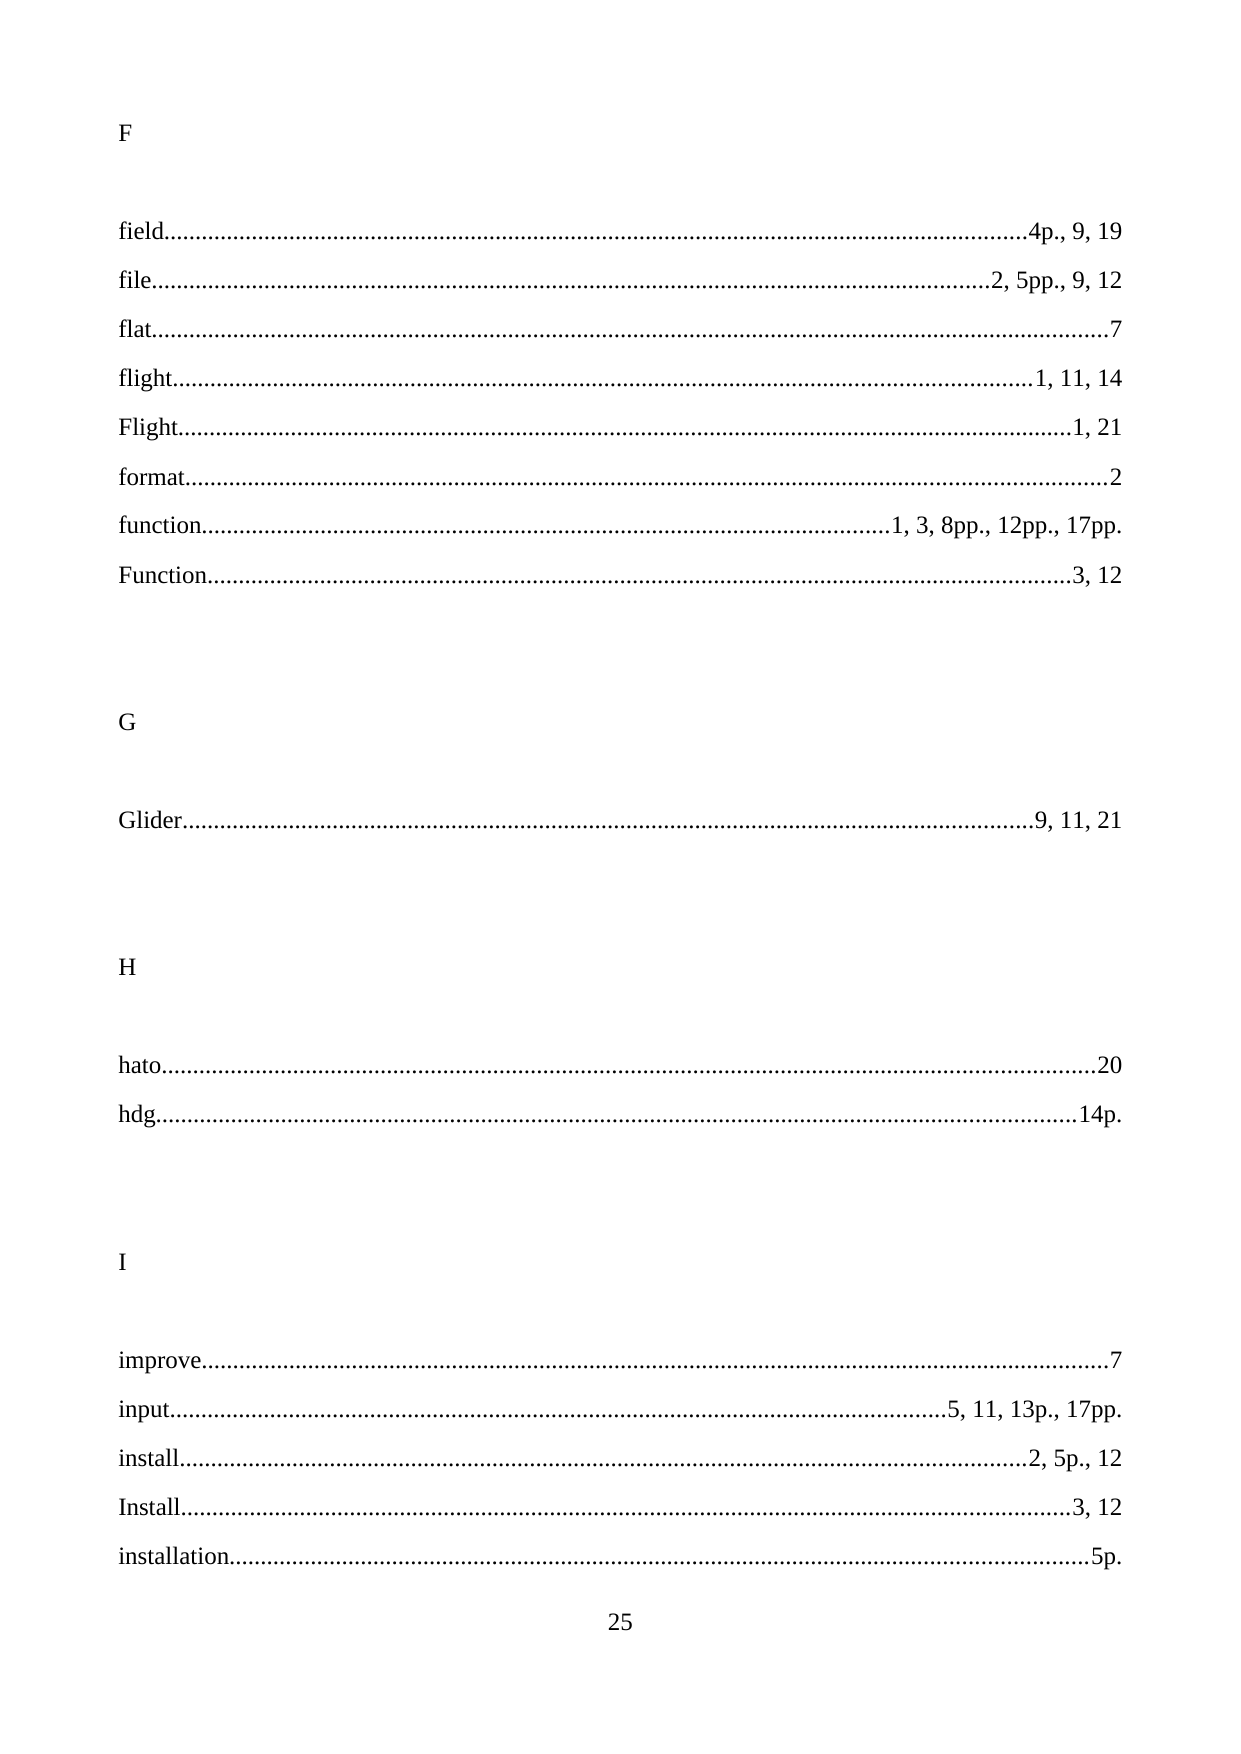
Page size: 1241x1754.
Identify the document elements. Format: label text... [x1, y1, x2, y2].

text flat 7 [118, 314, 1122, 343]
text function 1, 3, 8pp., 12pp., 17pp. [118, 511, 1122, 539]
text H [118, 952, 1122, 981]
text file 2, 5pp., 9, 12 [118, 265, 1122, 294]
text install 2, 5p., 12 [118, 1443, 1122, 1472]
text input 5, 11, 13p., 17pp. [118, 1394, 1122, 1422]
text field 4p., 9, 19 [118, 216, 1122, 245]
text G [118, 707, 1122, 736]
text hdg 14p. [118, 1099, 1122, 1128]
text improve 7 [118, 1345, 1122, 1373]
text I [118, 1247, 1122, 1275]
text flight 1, 11, 14 [118, 363, 1122, 392]
text Flight 1, 21 [118, 412, 1122, 441]
text Install 3, 12 [118, 1492, 1122, 1521]
text Function 3, 12 [118, 560, 1122, 588]
text format 2 [118, 462, 1122, 490]
text Glider 9, 11, 21 [118, 805, 1122, 834]
text F [118, 118, 1122, 147]
text hato 20 [118, 1050, 1122, 1079]
text installation 5p. [118, 1541, 1122, 1570]
